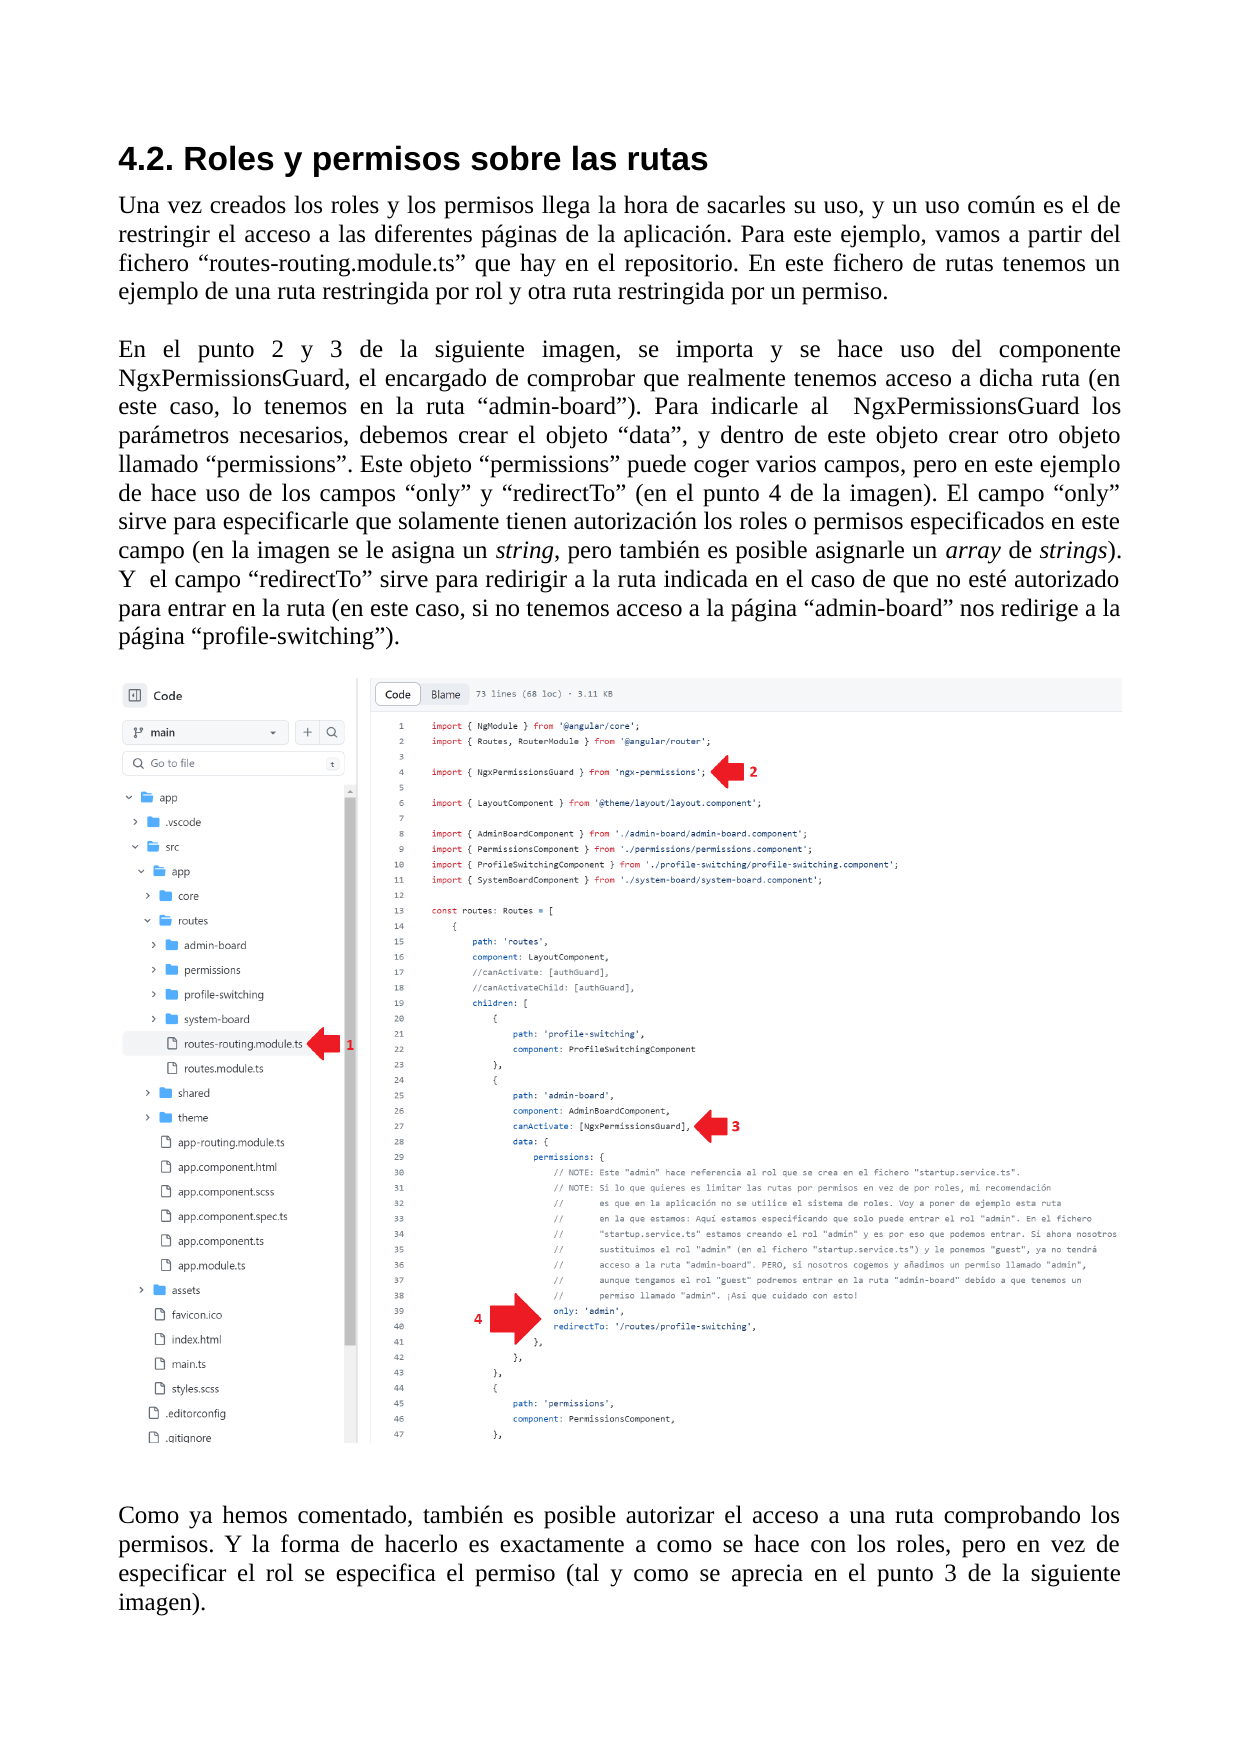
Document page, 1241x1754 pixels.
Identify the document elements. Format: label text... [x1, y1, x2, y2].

text Como ya hemos comentado, también es posible autorizar el acceso a una ruta comprobando los permisos. Y la forma de hacerlo es exactamente a como se hace con los roles, pero en vez de especificar el rol se especifica el permiso (tal y como se aprecia en el punto 3 de la siguiente imagen). [118, 1500, 1122, 1615]
subtitle 4.2. Roles y permisos sobre las rutas [118, 139, 1122, 178]
picture [118, 678, 1123, 1443]
text Una vez creados los roles y los permisos llega la hora de sacarles su uso, y un uso común es el de restringir el acceso a las diferentes páginas de la aplicación. Para este ejemplo, vamos a partir del fichero “routes-routing.module.ts” que hay en el repositorio. En este fichero de rutas tenemos un ejemplo de una ruta restringida por rol y otra ruta restringida por un permiso. [118, 190, 1122, 305]
text En el punto 2 y 3 de la siguiente imagen, se importa y se hace uso del componente NgxPermissionsGuard, el encargado de comprobar que realmente tenemos acceso a dicha ruta (en este caso, lo tenemos en la ruta “admin-board”). Para indicarle al NgxPermissionsGuard los parámetros necesarios, debemos crear el objeto “data”, y dentro de este objeto crear otro objeto llamado “permissions”. Este objeto “permissions” puede coger varios campos, pero en este ejemplo de hace uso de los campos “only” y “redirectTo” (en el punto 4 de la imagen). El campo “only” sirve para especificarle que solamente tienen autorización los roles o permisos especificados en este campo (en la imagen se le asigna un string, pero también es posible asignarle un array de strings). Y el campo “redirectTo” sirve para redirigir a la ruta indicada en el caso de que no esté autorizado para entrar en la ruta (en este caso, si no tenemos acceso a la página “admin-board” nos redirige a la página “profile-switching”). [118, 334, 1122, 650]
